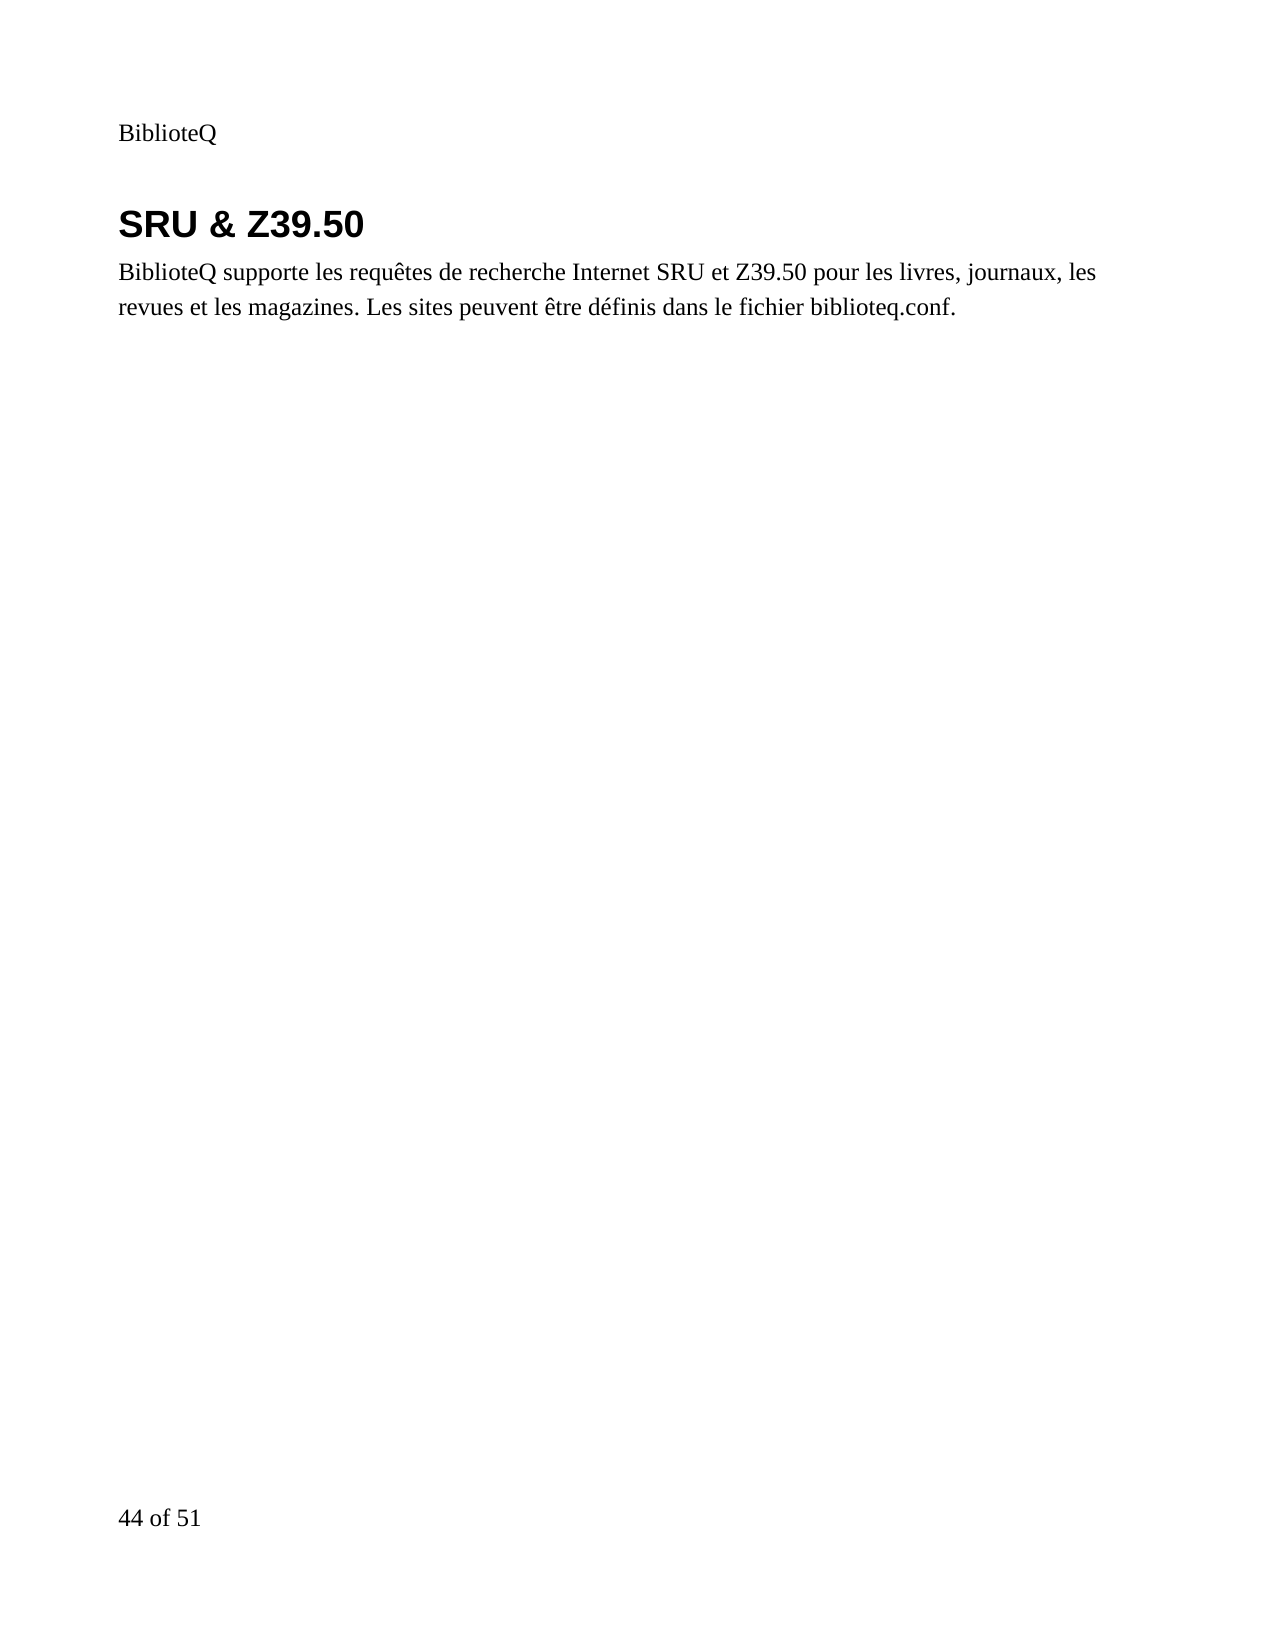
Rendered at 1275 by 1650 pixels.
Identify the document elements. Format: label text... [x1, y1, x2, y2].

text BiblioteQ supporte les requêtes de recherche Internet SRU et Z39.50 pour les livres, journaux, les revues et les magazines. Les sites peuvent être définis dans le fichier biblioteq.conf. [118, 257, 1157, 321]
subtitle SRU & Z39.50 [118, 201, 1157, 245]
